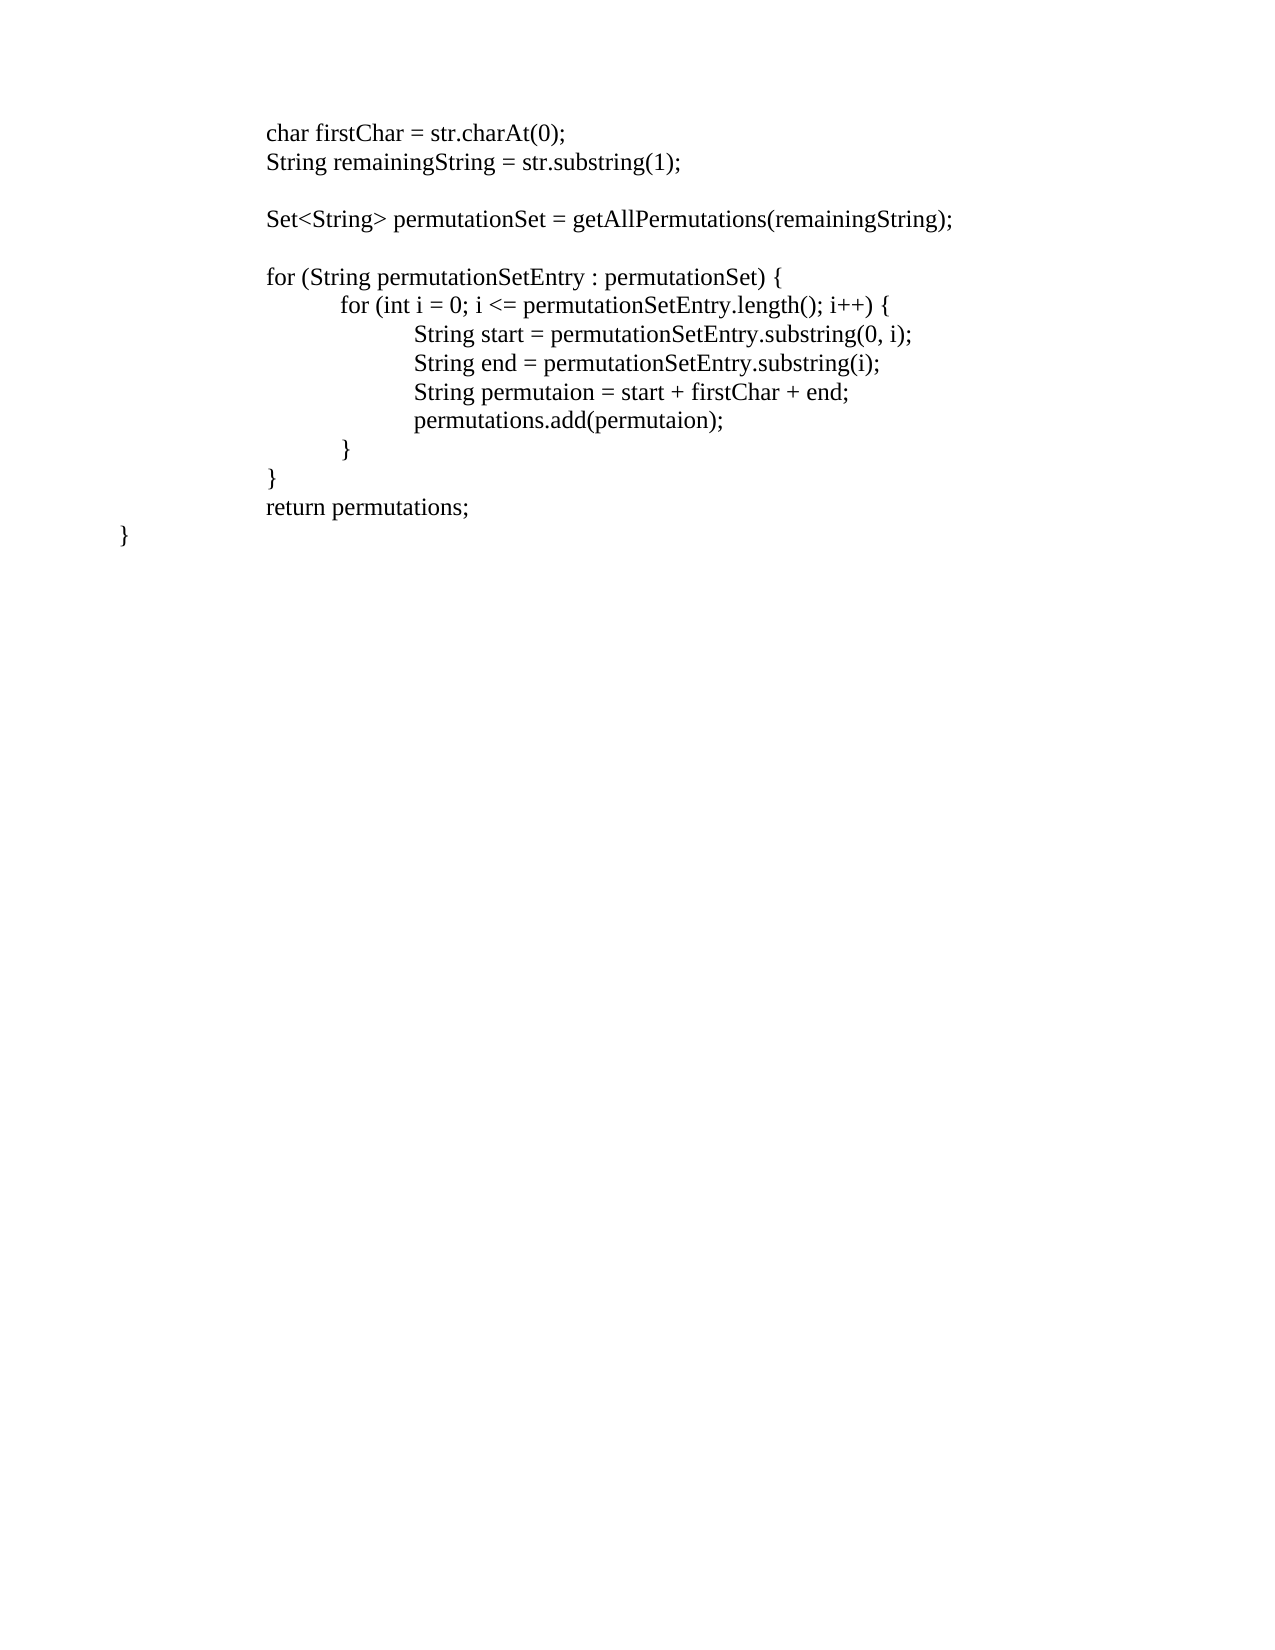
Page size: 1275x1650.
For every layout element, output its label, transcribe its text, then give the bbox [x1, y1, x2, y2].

text Set<String> permutationSet = getAllPermutations(remainingString); [118, 204, 1157, 233]
text for (String permutationSetEntry : permutationSet) { [118, 262, 1157, 291]
text return permutations; [118, 492, 1157, 521]
text String end = permutationSetEntry.substring(i); [118, 348, 1157, 377]
text for (int i = 0; i <= permutationSetEntry.length(); i++) { [118, 291, 1157, 319]
text String permutaion = start + firstChar + end; [118, 377, 1157, 406]
text String start = permutationSetEntry.substring(0, i); [118, 319, 1157, 348]
text } [118, 434, 1157, 463]
text char firstChar = str.charAt(0); [118, 118, 1157, 147]
text String remainingString = str.substring(1); [118, 147, 1157, 176]
text permutations.add(permutaion); [118, 406, 1157, 434]
text } [118, 521, 1157, 549]
text } [118, 463, 1157, 492]
